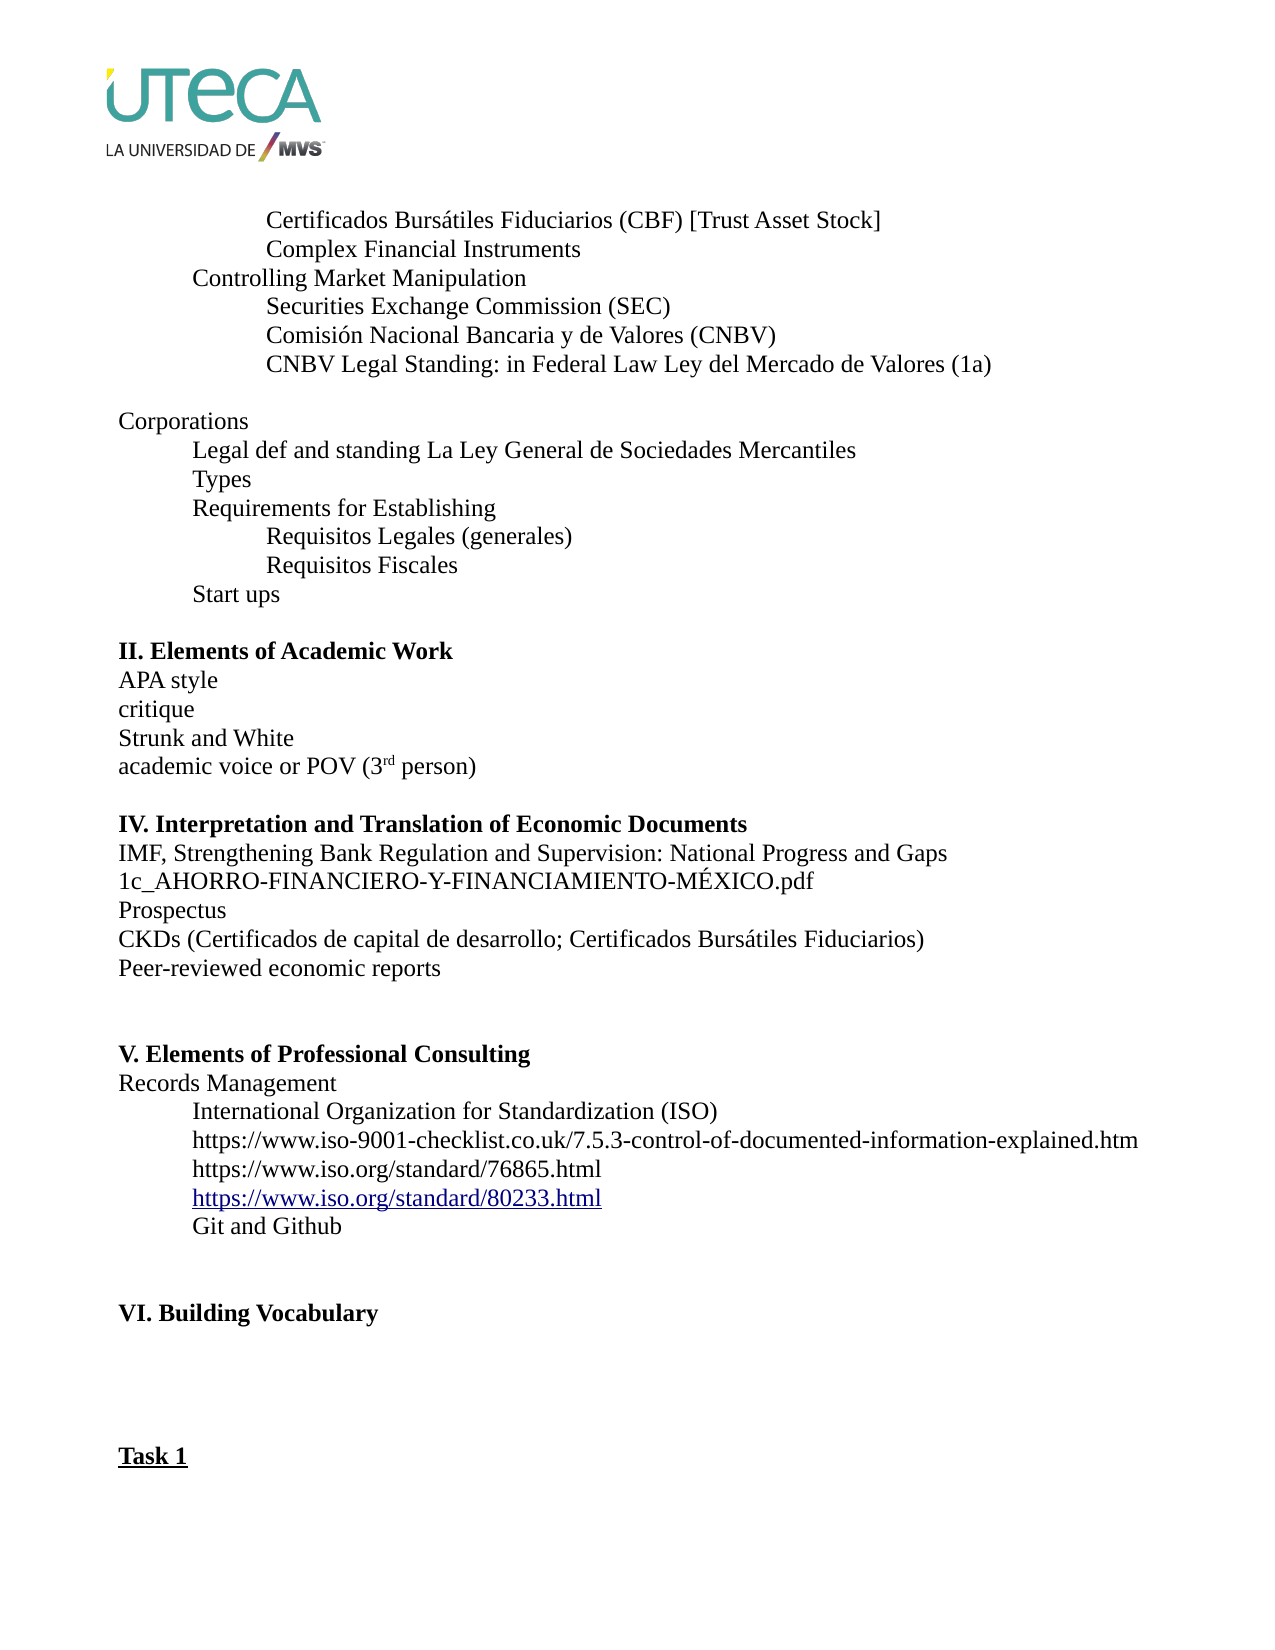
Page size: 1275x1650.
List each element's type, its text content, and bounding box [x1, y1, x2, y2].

text Task 1 [118, 1441, 1157, 1470]
text International Organization for Standardization (ISO) [118, 1096, 1157, 1125]
text critique [118, 694, 1157, 723]
text IMF, Strengthening Bank Regulation and Supervision: National Progress and Gaps [118, 838, 1157, 866]
text Strunk and White [118, 723, 1157, 751]
text V. Elements of Professional Consulting [118, 1039, 1157, 1068]
text Controlling Market Manipulation [118, 263, 1157, 291]
picture [104, 64, 328, 166]
text Types [118, 464, 1157, 493]
text Requisitos Legales (generales) [118, 521, 1157, 550]
text Git and Github [118, 1211, 1157, 1240]
text Legal def and standing La Ley General de Sociedades Mercantiles [118, 435, 1157, 464]
text Securities Exchange Commission (SEC) [118, 291, 1157, 320]
text academic voice or POV (3rd person) [118, 751, 1157, 780]
text Records Management [118, 1068, 1157, 1096]
text https://www.iso.org/standard/76865.html [118, 1154, 1157, 1183]
text CNBV Legal Standing: in Federal Law Ley del Mercado de Valores (1a) [118, 349, 1157, 378]
text Complex Financial Instruments [118, 234, 1157, 263]
text Peer-reviewed economic reports [118, 953, 1157, 981]
text APA style [118, 665, 1157, 694]
text IV. Interpretation and Translation of Economic Documents [118, 809, 1157, 838]
text VI. Building Vocabulary [118, 1298, 1157, 1326]
text Comisión Nacional Bancaria y de Valores (CNBV) [118, 320, 1157, 349]
text Requirements for Establishing [118, 493, 1157, 521]
text II. Elements of Academic Work [118, 636, 1157, 665]
text https://www.iso.org/standard/80233.html [118, 1183, 1157, 1211]
text Start ups [118, 579, 1157, 608]
text Requisitos Fiscales [118, 550, 1157, 579]
text 1c_AHORRO-FINANCIERO-Y-FINANCIAMIENTO-MÉXICO.pdf [118, 866, 1157, 895]
text https://www.iso-9001-checklist.co.uk/7.5.3-control-of-documented-information-explained.htm [118, 1125, 1157, 1154]
text Prospectus [118, 895, 1157, 924]
text CKDs (Certificados de capital de desarrollo; Certificados Bursátiles Fiduciarios) [118, 924, 1157, 953]
text Certificados Bursátiles Fiduciarios (CBF) [Trust Asset Stock] [118, 205, 1157, 234]
text Corporations [118, 406, 1157, 435]
